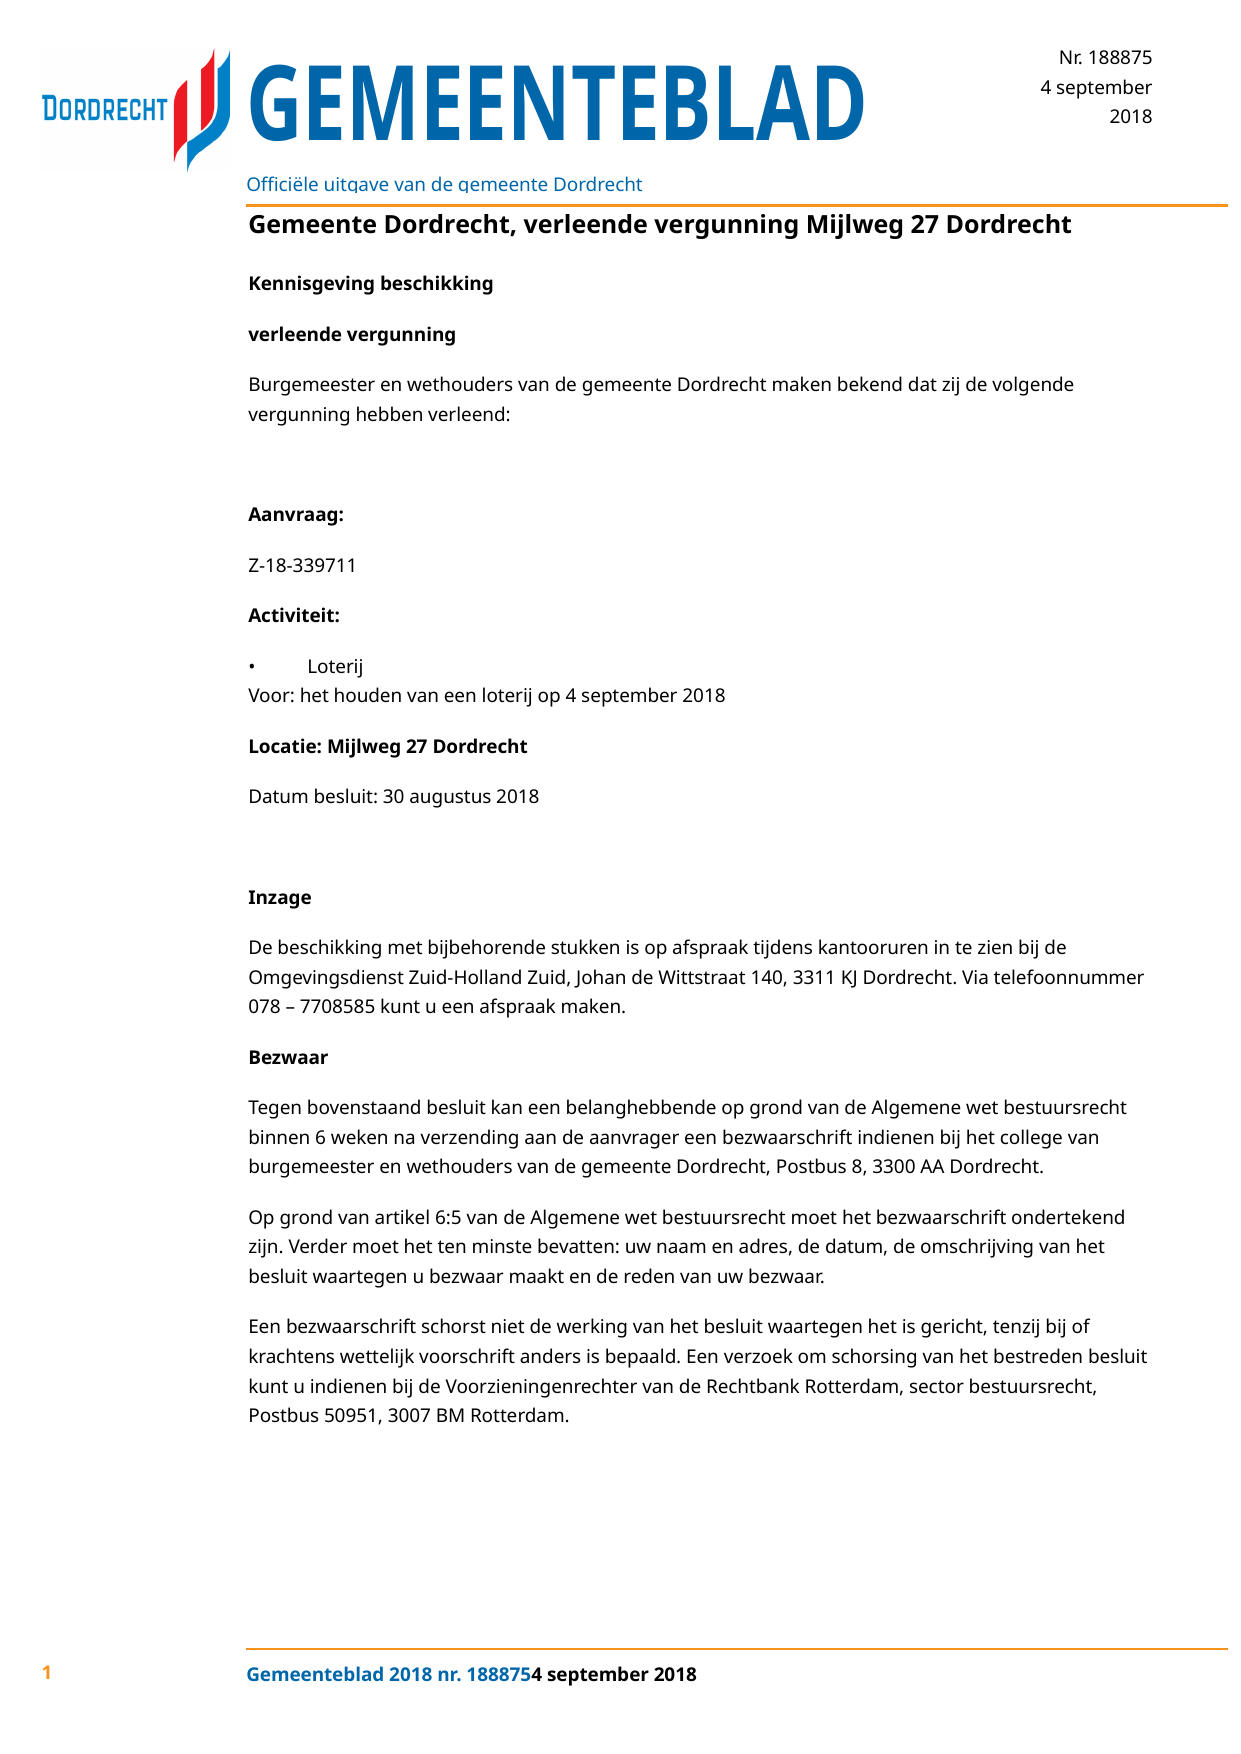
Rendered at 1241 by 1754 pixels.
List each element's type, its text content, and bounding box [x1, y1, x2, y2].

text De beschikking met bijbehorende stukken is op afspraak tijdens kantooruren in te zien bij de Omgevingsdienst Zuid-Holland Zuid, Johan de Wittstraat 140, 3311 KJ Dordrecht. Via telefoonnummer 078 – 7708585 kunt u een afspraak maken. [248, 934, 1152, 1019]
text Activiteit: [248, 602, 1152, 628]
text Voor: het houden van een loterij op 4 september 2018 [248, 682, 1152, 708]
text Inzage [248, 884, 1152, 910]
text Z-18-339711 [248, 552, 1152, 578]
text Datum besluit: 30 augustus 2018 [248, 783, 1152, 809]
picture [41, 47, 231, 172]
text Een bezwaarschrift schorst niet de werking van het besluit waartegen het is gericht, tenzij bij of krachtens wettelijk voorschrift anders is bepaald. Een verzoek om schorsing van het bestreden besluit kunt u indienen bij de Voorzieningenrechter van de Rechtbank Rotterdam, sector bestuursrecht, Postbus 50951, 3007 BM Rotterdam. [248, 1314, 1152, 1428]
text Bezwaar [248, 1044, 1152, 1070]
text Op grond van artikel 6:5 van de Algemene wet bestuursrecht moet het bezwaarschrift ondertekend zijn. Verder moet het ten minste bevatten: uw naam en adres, de datum, de omschrijving van het besluit waartegen u bezwaar maakt en de reden van uw bezwaar. [248, 1204, 1152, 1289]
text Tegen bovenstaand besluit kan een belanghebbende op grond van de Algemene wet bestuursrecht binnen 6 weken na verzending aan de aanvrager een bezwaarschrift indienen bij het college van burgemeester en wethouders van de gemeente Dordrecht, Postbus 8, 3300 AA Dordrecht. [248, 1094, 1152, 1179]
text Kennisgeving beschikking [248, 270, 1152, 296]
text Locatie: Mijlweg 27 Dordrecht [248, 733, 1152, 758]
text Gemeente Dordrecht, verleende vergunning Mijlweg 27 Dordrecht [248, 207, 1152, 241]
text Aanvraag: [248, 502, 1152, 527]
text verleende vergunning [248, 321, 1152, 346]
text Burgemeester en wethouders van de gemeente Dordrecht maken bekend dat zij de volgende vergunning hebben verleend: [248, 371, 1152, 426]
list Loterij [248, 653, 1152, 678]
